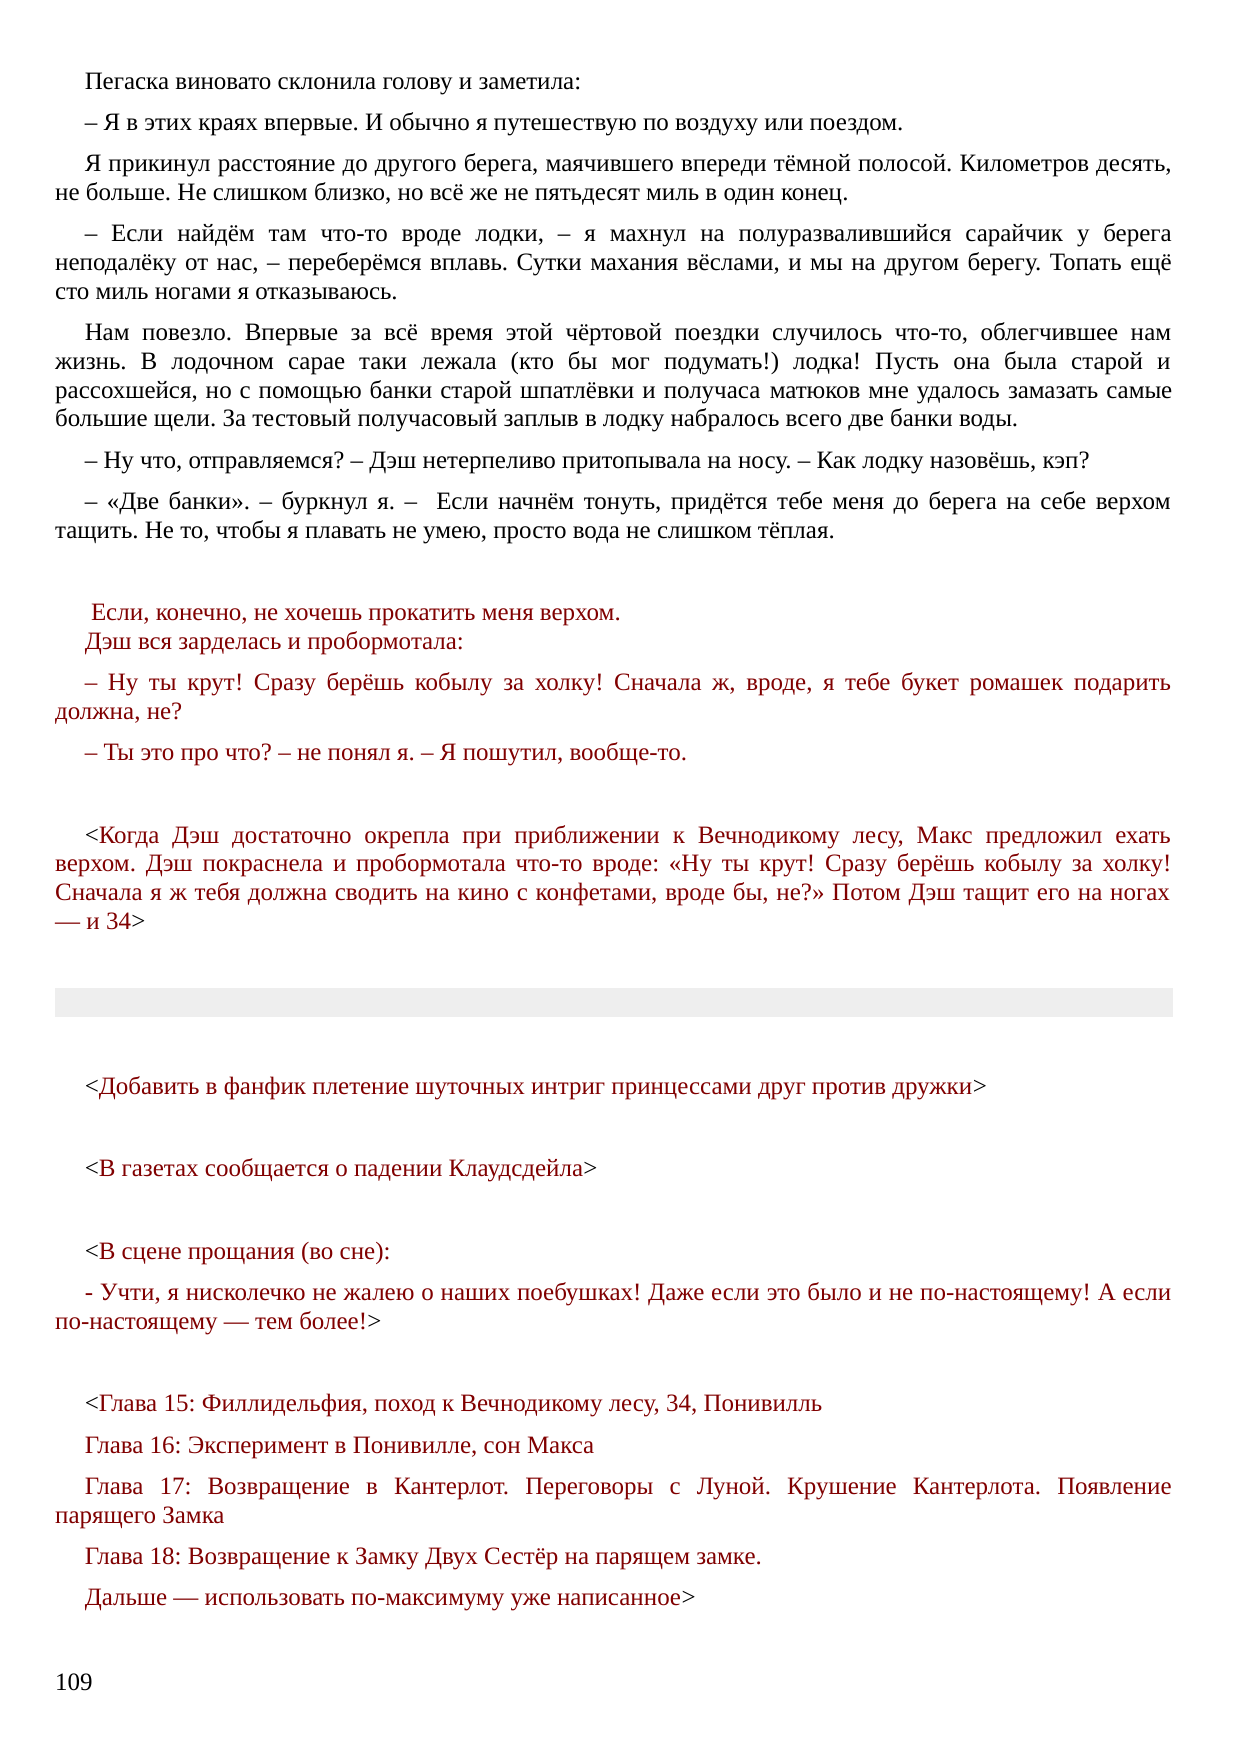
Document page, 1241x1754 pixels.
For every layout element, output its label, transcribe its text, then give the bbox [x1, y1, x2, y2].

text – «Две банки». – буркнул я. – Если начнём тонуть, придётся тебе меня до берега на себе верхом тащить. Не то, чтобы я плавать не умею, просто вода не слишком тёплая. [55, 486, 1173, 543]
text Нам повезло. Впервые за всё время этой чёртовой поездки случилось что-то, облегчившее нам жизнь. В лодочном сарае таки лежала (кто бы мог подумать!) лодка! Пусть она была старой и рассохшейся, но с помощью банки старой шпатлёвки и получаса матюков мне удалось замазать самые большие щели. За тестовый получасовый заплыв в лодку набралось всего две банки воды. [55, 317, 1173, 432]
text – Ну что, отправляемся? – Дэш нетерпеливо притопывала на носу. – Как лодку назовёшь, кэп? [55, 445, 1173, 473]
text - Учти, я нисколечко не жалею о наших поебушках! Даже если это было и не по-настоящему! А если по-настоящему — тем более!> [55, 1277, 1173, 1335]
text <В сцене прощания (во сне): [55, 1236, 1173, 1265]
text Дальше — использовать по-максимуму уже написанное> [55, 1582, 1173, 1611]
text <Добавить в фанфик плетение шуточных интриг принцессами друг против дружки> [55, 1071, 1173, 1100]
text <В газетах сообщается о падении Клаудсдейла> [55, 1153, 1173, 1182]
text – Я в этих краях впервые. И обычно я путешествую по воздуху или поездом. [55, 107, 1173, 136]
text – Ты это про что? – не понял я. – Я пошутил, вообще-то. [55, 737, 1173, 766]
text Пегаска виновато склонила голову и заметила: [55, 66, 1173, 95]
text Глава 16: Эксперимент в Понивилле, сон Макса [55, 1430, 1173, 1458]
text Если, конечно, не хочешь прокатить меня верхом. [55, 597, 1173, 626]
text <Глава 15: Филлидельфия, поход к Вечнодикому лесу, 34, Понивилль [55, 1388, 1173, 1417]
text Глава 17: Возвращение в Кантерлот. Переговоры с Луной. Крушение Кантерлота. Появление парящего Замка [55, 1471, 1173, 1528]
text – Ну ты крут! Сразу берёшь кобылу за холку! Сначала ж, вроде, я тебе букет ромашек подарить должна, не? [55, 667, 1173, 725]
text <Когда Дэш достаточно окрепла при приближении к Вечнодикому лесу, Макс предложил ехать верхом. Дэш покраснела и пробормотала что-то вроде: «Ну ты крут! Сразу берёшь кобылу за холку! Сначала я ж тебя должна сводить на кино с конфетами, вроде бы, не?» Потом Дэш тащит его на ногах — и 34> [55, 820, 1173, 935]
text – Если найдём там что-то вроде лодки, – я махнул на полуразвалившийся сарайчик у берега неподалёку от нас, – переберёмся вплавь. Сутки махания вёслами, и мы на другом берегу. Топать ещё сто миль ногами я отказываюсь. [55, 218, 1173, 305]
text Дэш вся зарделась и пробормотала: [55, 626, 1173, 655]
text Я прикинул расстояние до другого берега, маячившего впереди тёмной полосой. Километров десять, не больше. Не слишком близко, но всё же не пятьдесят миль в один конец. [55, 148, 1173, 206]
text Глава 18: Возвращение к Замку Двух Сестёр на парящем замке. [55, 1541, 1173, 1570]
